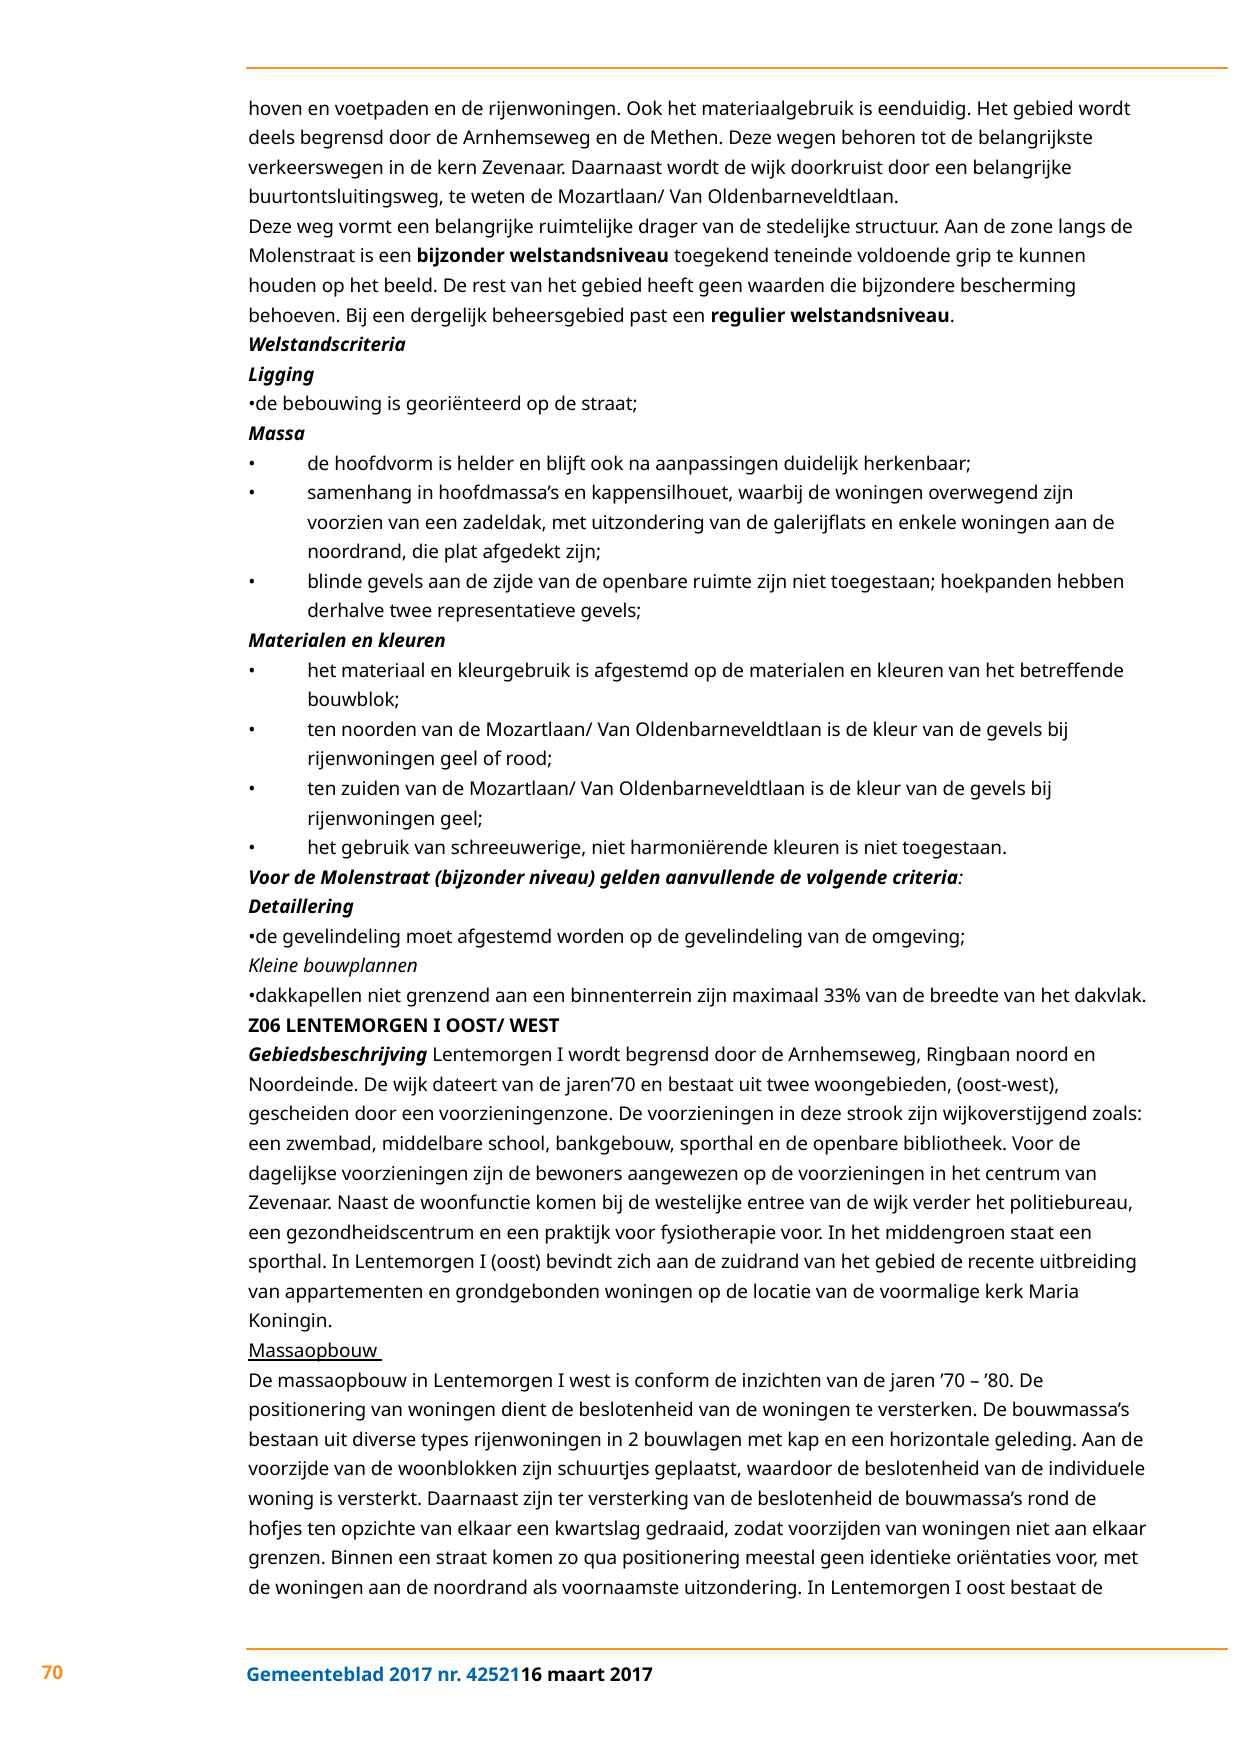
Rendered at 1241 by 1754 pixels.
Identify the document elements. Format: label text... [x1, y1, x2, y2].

list het materiaal en kleurgebruik is afgestemd op de materialen en kleuren van het betreffende bouwblok; [248, 657, 1152, 712]
list ten noorden van de Mozartlaan/ Van Oldenbarneveldtlaan is de kleur van de gevels bij rijenwoningen geel of rood; [248, 716, 1152, 771]
text De massaopbouw in Lentemorgen I west is conform de inzichten van de jaren ’70 – ’80. De positionering van woningen dient de beslotenheid van de woningen te versterken. De bouwmassa’s bestaan uit diverse types rijenwoningen in 2 bouwlagen met kap en een horizontale geleding. Aan de voorzijde van de woonblokken zijn schuurtjes geplaatst, waardoor de beslotenheid van de individuele woning is versterkt. Daarnaast zijn ter versterking van de beslotenheid de bouwmassa’s rond de hofjes ten opzichte van elkaar een kwartslag gedraaid, zodat voorzijden van woningen niet aan elkaar grenzen. Binnen een straat komen zo qua positionering meestal geen identieke oriëntaties voor, met de woningen aan de noordrand als voornaamste uitzondering. In Lentemorgen I oost bestaat de [248, 1367, 1152, 1600]
text Massaopbouw [248, 1337, 1152, 1363]
text Deze weg vormt een belangrijke ruimtelijke drager van de stedelijke structuur. Aan de zone langs de Molenstraat is een bijzonder welstandsniveau toegekend teneinde voldoende grip te kunnen houden op het beeld. De rest van het gebied heeft geen waarden die bijzondere bescherming behoeven. Bij een dergelijk beheersgebied past een regulier welstandsniveau. [248, 213, 1152, 328]
text Gebiedsbeschrijving Lentemorgen I wordt begrensd door de Arnhemseweg, Ringbaan noord en Noordeinde. De wijk dateert van de jaren’70 en bestaat uit twee woongebieden, (oost-west), gescheiden door een voorzieningenzone. De voorzieningen in deze strook zijn wijkoverstijgend zoals: een zwembad, middelbare school, bankgebouw, sporthal en de openbare bibliotheek. Voor de dagelijkse voorzieningen zijn de bewoners aangewezen op de voorzieningen in het centrum van Zevenaar. Naast de woonfunctie komen bij de westelijke entree van de wijk verder het politiebureau, een gezondheidscentrum en een praktijk voor fysiotherapie voor. In het middengroen staat een sporthal. In Lentemorgen I (oost) bevindt zich aan de zuidrand van het gebied de recente uitbreiding van appartementen en grondgebonden woningen op de locatie van de voormalige kerk Maria Koningin. [248, 1041, 1152, 1333]
list samenhang in hoofdmassa’s en kappensilhouet, waarbij de woningen overwegend zijn voorzien van een zadeldak, met uitzondering van de galerijflats en enkele woningen aan de noordrand, die plat afgedekt zijn; [248, 479, 1152, 564]
text Materialen en kleuren [248, 627, 1152, 653]
text Kleine bouwplannen [248, 953, 1152, 978]
text Voor de Molenstraat (bijzonder niveau) gelden aanvullende de volgende criteria: [248, 864, 1152, 890]
text •dakkapellen niet grenzend aan een binnenterrein zijn maximaal 33% van de breedte van het dakvlak. [248, 982, 1152, 1008]
list blinde gevels aan de zijde van de openbare ruimte zijn niet toegestaan; hoekpanden hebben derhalve twee representatieve gevels; [248, 568, 1152, 623]
text Welstandscriteria [248, 331, 1152, 357]
text Massa [248, 420, 1152, 446]
text Ligging [248, 361, 1152, 387]
text Detaillering [248, 893, 1152, 919]
text •de bebouwing is georiënteerd op de straat; [248, 391, 1152, 416]
list ten zuiden van de Mozartlaan/ Van Oldenbarneveldtlaan is de kleur van de gevels bij rijenwoningen geel; [248, 775, 1152, 831]
text Z06 LENTEMORGEN I OOST/ WEST [248, 1012, 1152, 1038]
picture [41, 47, 231, 172]
list de hoofdvorm is helder en blijft ook na aanpassingen duidelijk herkenbaar; [248, 450, 1152, 476]
text hoven en voetpaden en de rijenwoningen. Ook het materiaalgebruik is eenduidig. Het gebied wordt deels begrensd door de Arnhemseweg en de Methen. Deze wegen behoren tot de belangrijkste verkeerswegen in de kern Zevenaar. Daarnaast wordt de wijk doorkruist door een belangrijke buurtontsluitingsweg, te weten de Mozartlaan/ Van Oldenbarneveldtlaan. [248, 95, 1152, 209]
list het gebruik van schreeuwerige, niet harmoniërende kleuren is niet toegestaan. [248, 834, 1152, 860]
text •de gevelindeling moet afgestemd worden op de gevelindeling van de omgeving; [248, 923, 1152, 949]
